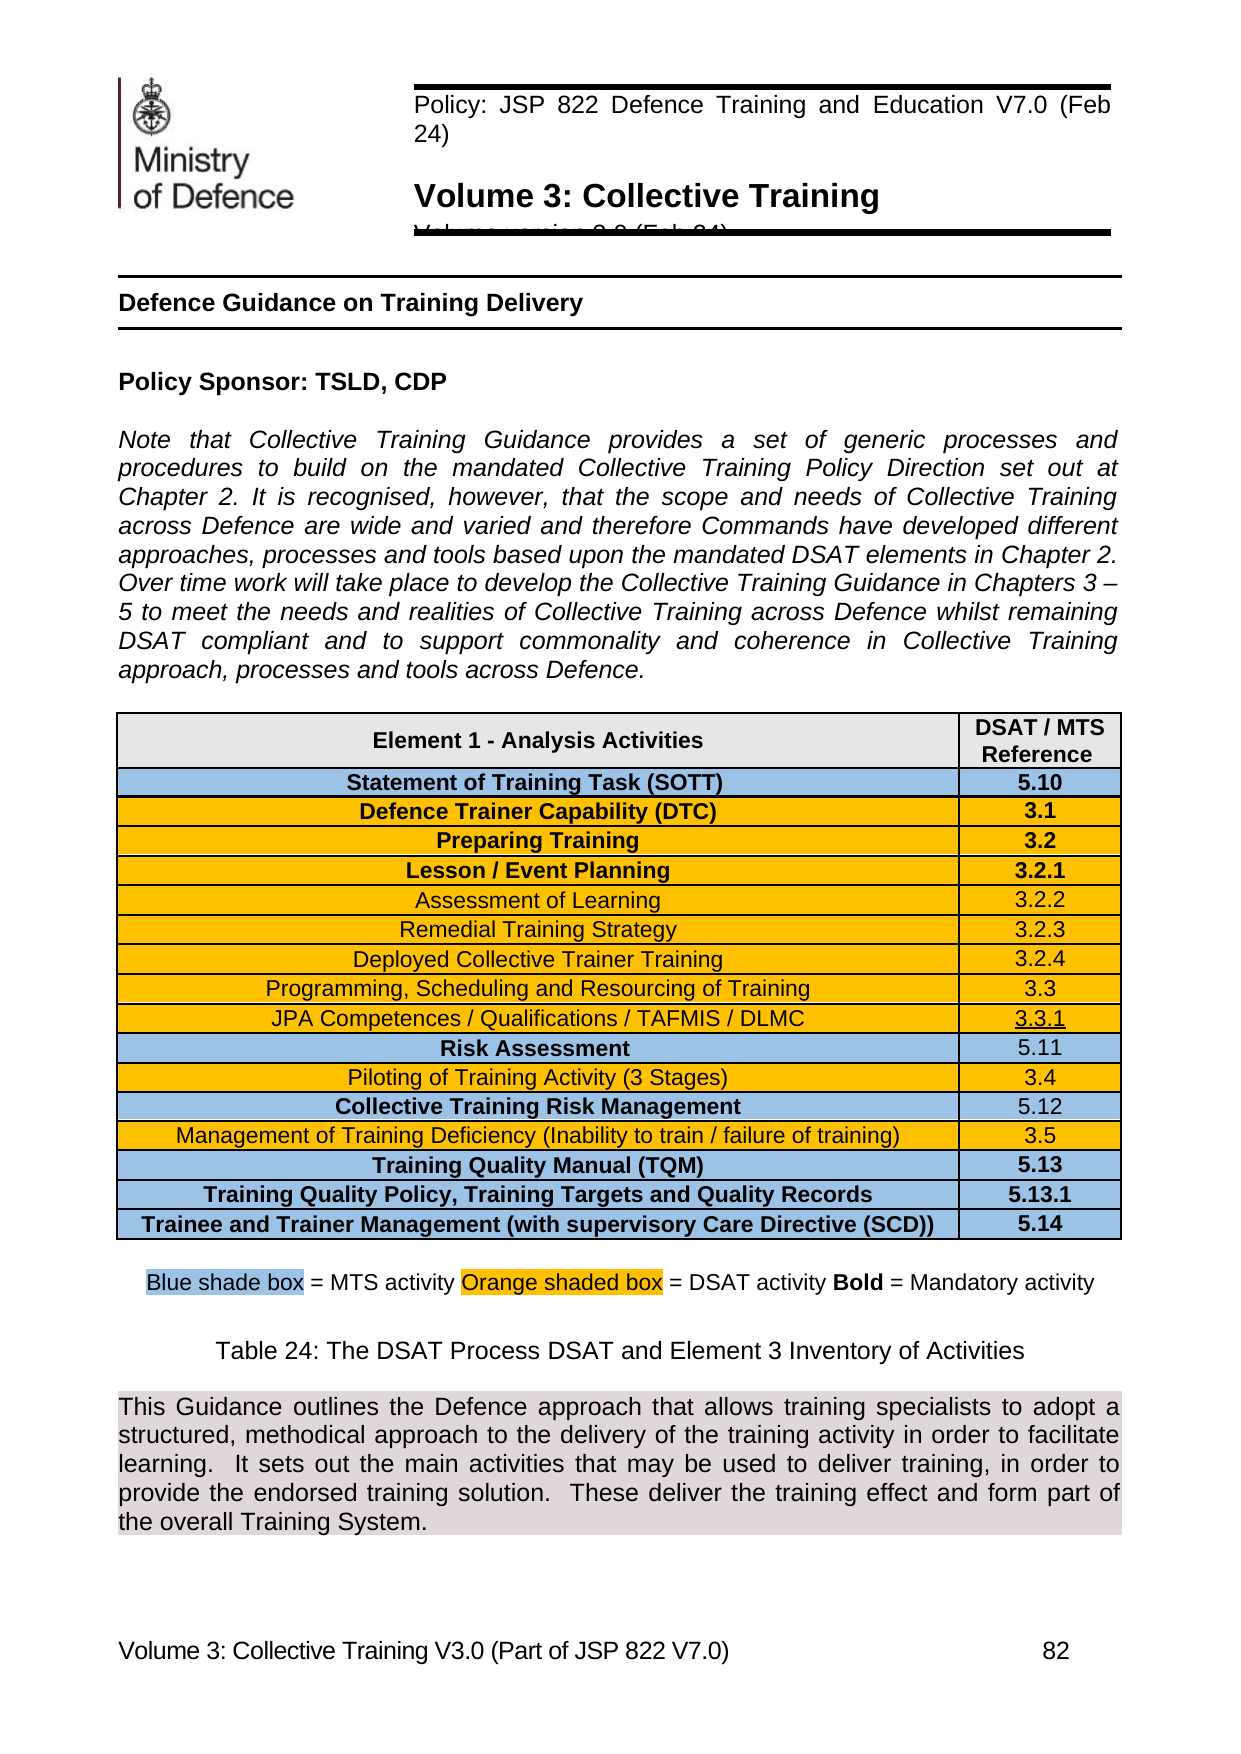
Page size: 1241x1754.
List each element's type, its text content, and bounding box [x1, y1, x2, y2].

table_cell 5.14 [960, 1210, 1120, 1238]
text Policy Sponsor: TSLD, CDP [118, 367, 1122, 396]
table_cell 3.2.1 [960, 857, 1120, 884]
table_cell Trainee and Trainer Management (with supervisory Care Directive (SCD)) [118, 1210, 958, 1238]
table_cell Assessment of Learning [118, 886, 958, 914]
text This Guidance outlines the Defence approach that allows training specialists to adopt a structured, methodical approach to the delivery of the training activity in order to facilitate learning. It sets out the main activities that may be used to deliver training, in order to provide the endorsed training solution. These deliver the training effect and form part of the overall Training System. [118, 1391, 1122, 1535]
table_header DSAT / MTS Reference [960, 714, 1120, 767]
table_cell Deployed Collective Trainer Training [118, 945, 958, 973]
table_cell Collective Training Risk Management [118, 1093, 958, 1119]
table_header Element 1 - Analysis Activities [118, 714, 958, 767]
table_cell 5.12 [960, 1093, 1120, 1119]
table_cell 3.2 [960, 827, 1120, 854]
table_cell 5.11 [960, 1034, 1120, 1062]
table_cell Defence Trainer Capability (DTC) [118, 798, 958, 825]
table_cell Statement of Training Task (SOTT) [118, 769, 958, 795]
table_cell 3.4 [960, 1064, 1120, 1091]
table_cell Lesson / Event Planning [118, 857, 958, 884]
table_cell 5.10 [960, 769, 1120, 795]
text Table 24: The DSAT Process DSAT and Element 3 Inventory of Activities [118, 1336, 1122, 1365]
table_cell 5.13 [960, 1151, 1120, 1179]
table_cell Remedial Training Strategy [118, 916, 958, 943]
table_cell Training Quality Manual (TQM) [118, 1151, 958, 1179]
table_cell 3.3.1 [960, 1005, 1120, 1032]
table_cell Training Quality Policy, Training Targets and Quality Records [118, 1181, 958, 1208]
table_cell Risk Assessment [118, 1034, 958, 1062]
table_cell Piloting of Training Activity (3 Stages) [118, 1064, 958, 1091]
table_cell 3.1 [960, 798, 1120, 825]
subtitle Defence Guidance on Training Delivery [118, 278, 1122, 327]
table_cell 3.2.3 [960, 916, 1120, 943]
table_cell 3.3 [960, 975, 1120, 1002]
table_cell 3.5 [960, 1122, 1120, 1149]
table_cell JPA Competences / Qualifications / TAFMIS / DLMC [118, 1005, 958, 1032]
table_cell Programming, Scheduling and Resourcing of Training [118, 975, 958, 1002]
table_cell Preparing Training [118, 827, 958, 854]
table_cell 3.2.4 [960, 945, 1120, 973]
text Note that Collective Training Guidance provides a set of generic processes and procedures to build on the mandated Collective Training Policy Direction set out at Chapter 2. It is recognised, however, that the scope and needs of Collective Training across Defence are wide and varied and therefore Commands have developed different approaches, processes and tools based upon the mandated DSAT elements in Chapter 2. Over time work will take place to develop the Collective Training Guidance in Chapters 3 – 5 to meet the needs and realities of Collective Training across Defence whilst remaining DSAT compliant and to support commonality and coherence in Collective Training approach, processes and tools across Defence. [118, 424, 1122, 683]
subtitle Blue shade box = MTS activity Orange shaded box = DSAT activity Bold = Mandatory activity [118, 1269, 1122, 1295]
table_cell 5.13.1 [960, 1181, 1120, 1208]
table_cell 3.2.2 [960, 886, 1120, 914]
table_cell Management of Training Deficiency (Inability to train / failure of training) [118, 1122, 958, 1149]
